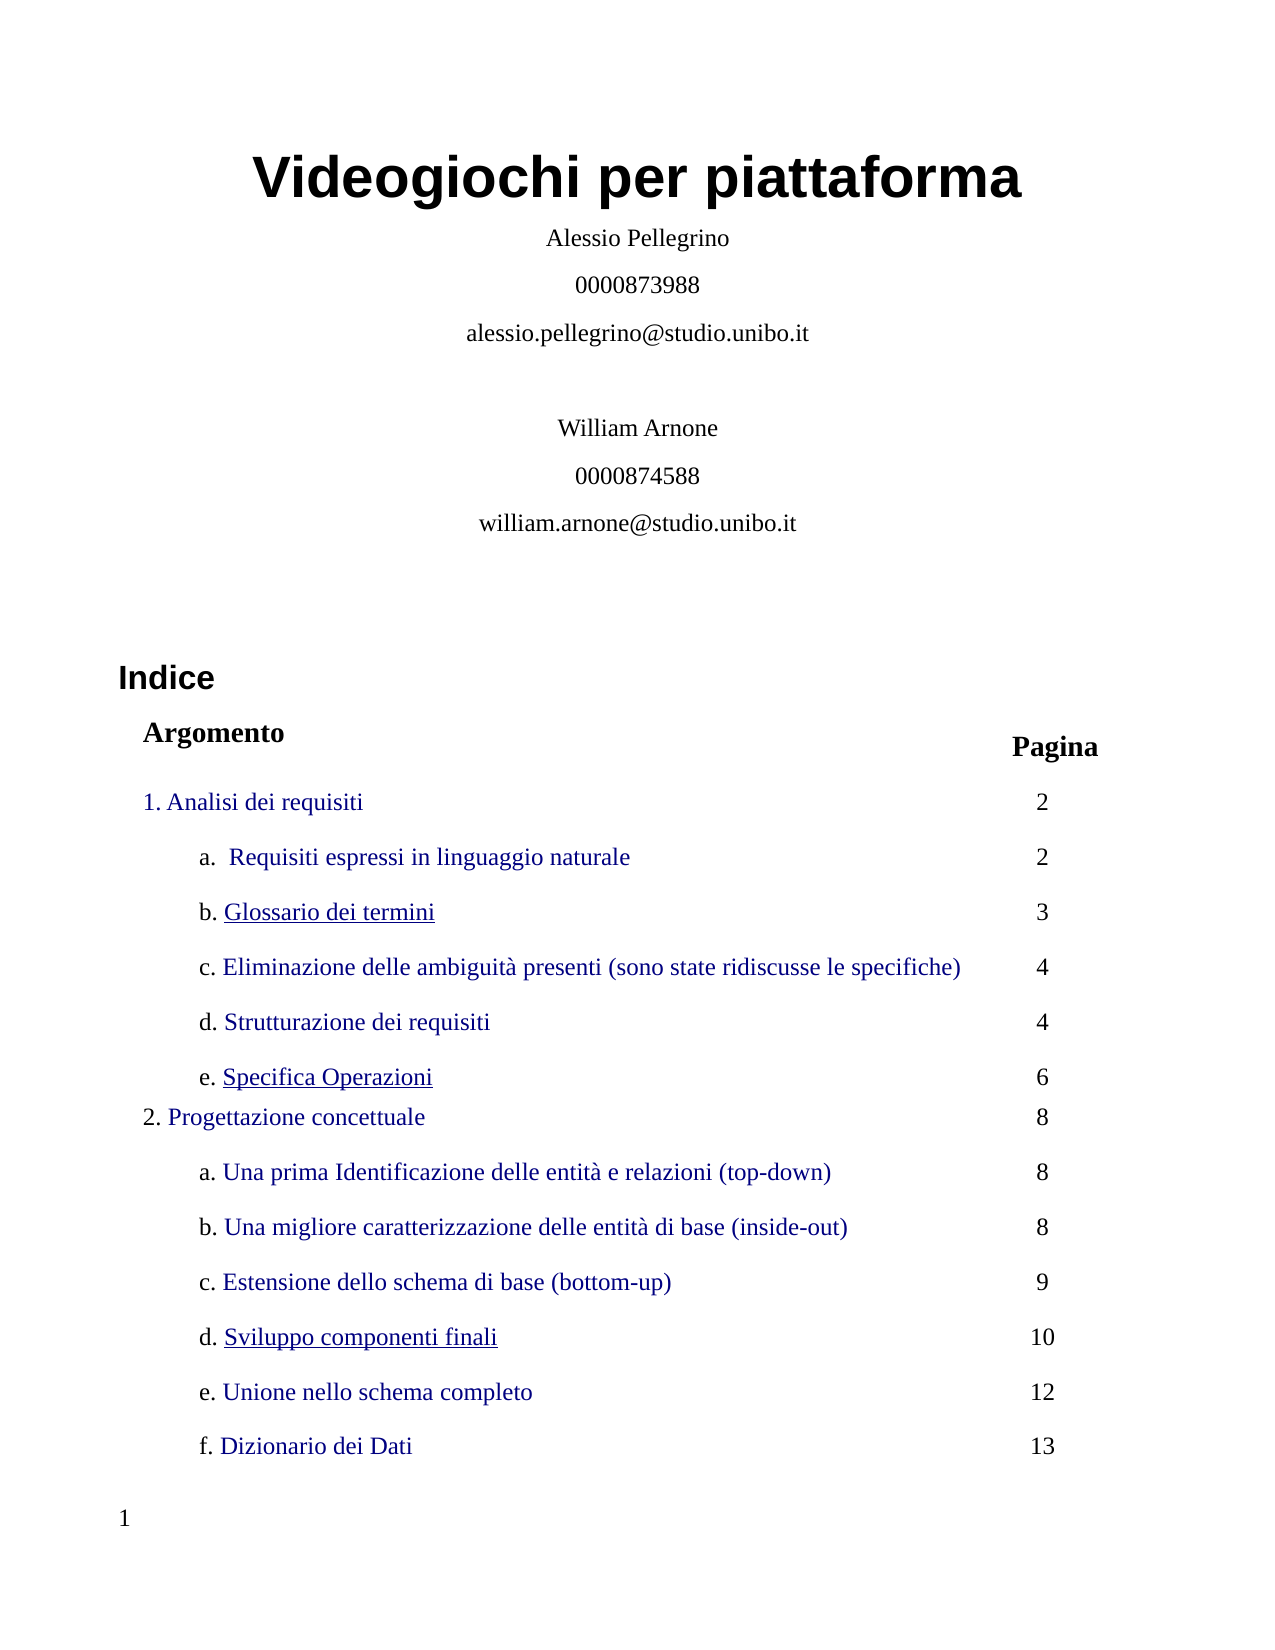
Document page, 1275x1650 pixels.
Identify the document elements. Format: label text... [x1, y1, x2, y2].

title Videogiochi per piattaforma [118, 143, 1157, 210]
table_cell 4 [982, 947, 1104, 1001]
table_cell e. Specifica Operazioni [119, 1057, 981, 1096]
table_cell 12 [982, 1372, 1104, 1426]
text alessio.pellegrino@studio.unibo.it [118, 318, 1157, 347]
table_cell b. Una migliore caratterizzazione delle entità di base (inside-out) [119, 1207, 981, 1261]
table_cell 4 [982, 1002, 1104, 1056]
table_cell d. Strutturazione dei requisiti [119, 1002, 981, 1056]
table_header Argomento [119, 710, 981, 781]
table_cell e. Unione nello schema completo [119, 1372, 981, 1426]
table_cell 9 [982, 1262, 1104, 1316]
table_cell b. Glossario dei termini [119, 892, 981, 946]
table_cell 6 [982, 1057, 1104, 1096]
text Alessio Pellegrino [118, 223, 1157, 251]
table_cell 13 [982, 1427, 1104, 1466]
text 0000874588 [118, 461, 1157, 489]
table_cell 10 [982, 1317, 1104, 1371]
table_cell c. Eliminazione delle ambiguità presenti (sono state ridiscusse le specifiche) [119, 947, 981, 1001]
table_cell d. Sviluppo componenti finali [119, 1317, 981, 1371]
text William Arnone [118, 413, 1157, 442]
subtitle Indice [118, 658, 1157, 697]
table_cell 1. Analisi dei requisiti [119, 782, 981, 836]
table_cell a. Requisiti espressi in linguaggio naturale [119, 837, 981, 891]
table_cell f. Dizionario dei Dati [119, 1427, 981, 1466]
table_cell 8 [982, 1097, 1104, 1151]
table_cell 2 [982, 782, 1104, 836]
table_cell 2. Progettazione concettuale [119, 1097, 981, 1151]
table_cell 8 [982, 1152, 1104, 1206]
table_cell 2 [982, 837, 1104, 891]
table_cell 3 [982, 892, 1104, 946]
table_cell a. Una prima Identificazione delle entità e relazioni (top-down) [119, 1152, 981, 1206]
text 0000873988 [118, 270, 1157, 299]
table_cell 8 [982, 1207, 1104, 1261]
table_header Pagina [982, 710, 1104, 781]
table_cell c. Estensione dello schema di base (bottom-up) [119, 1262, 981, 1316]
text william.arnone@studio.unibo.it [118, 508, 1157, 537]
